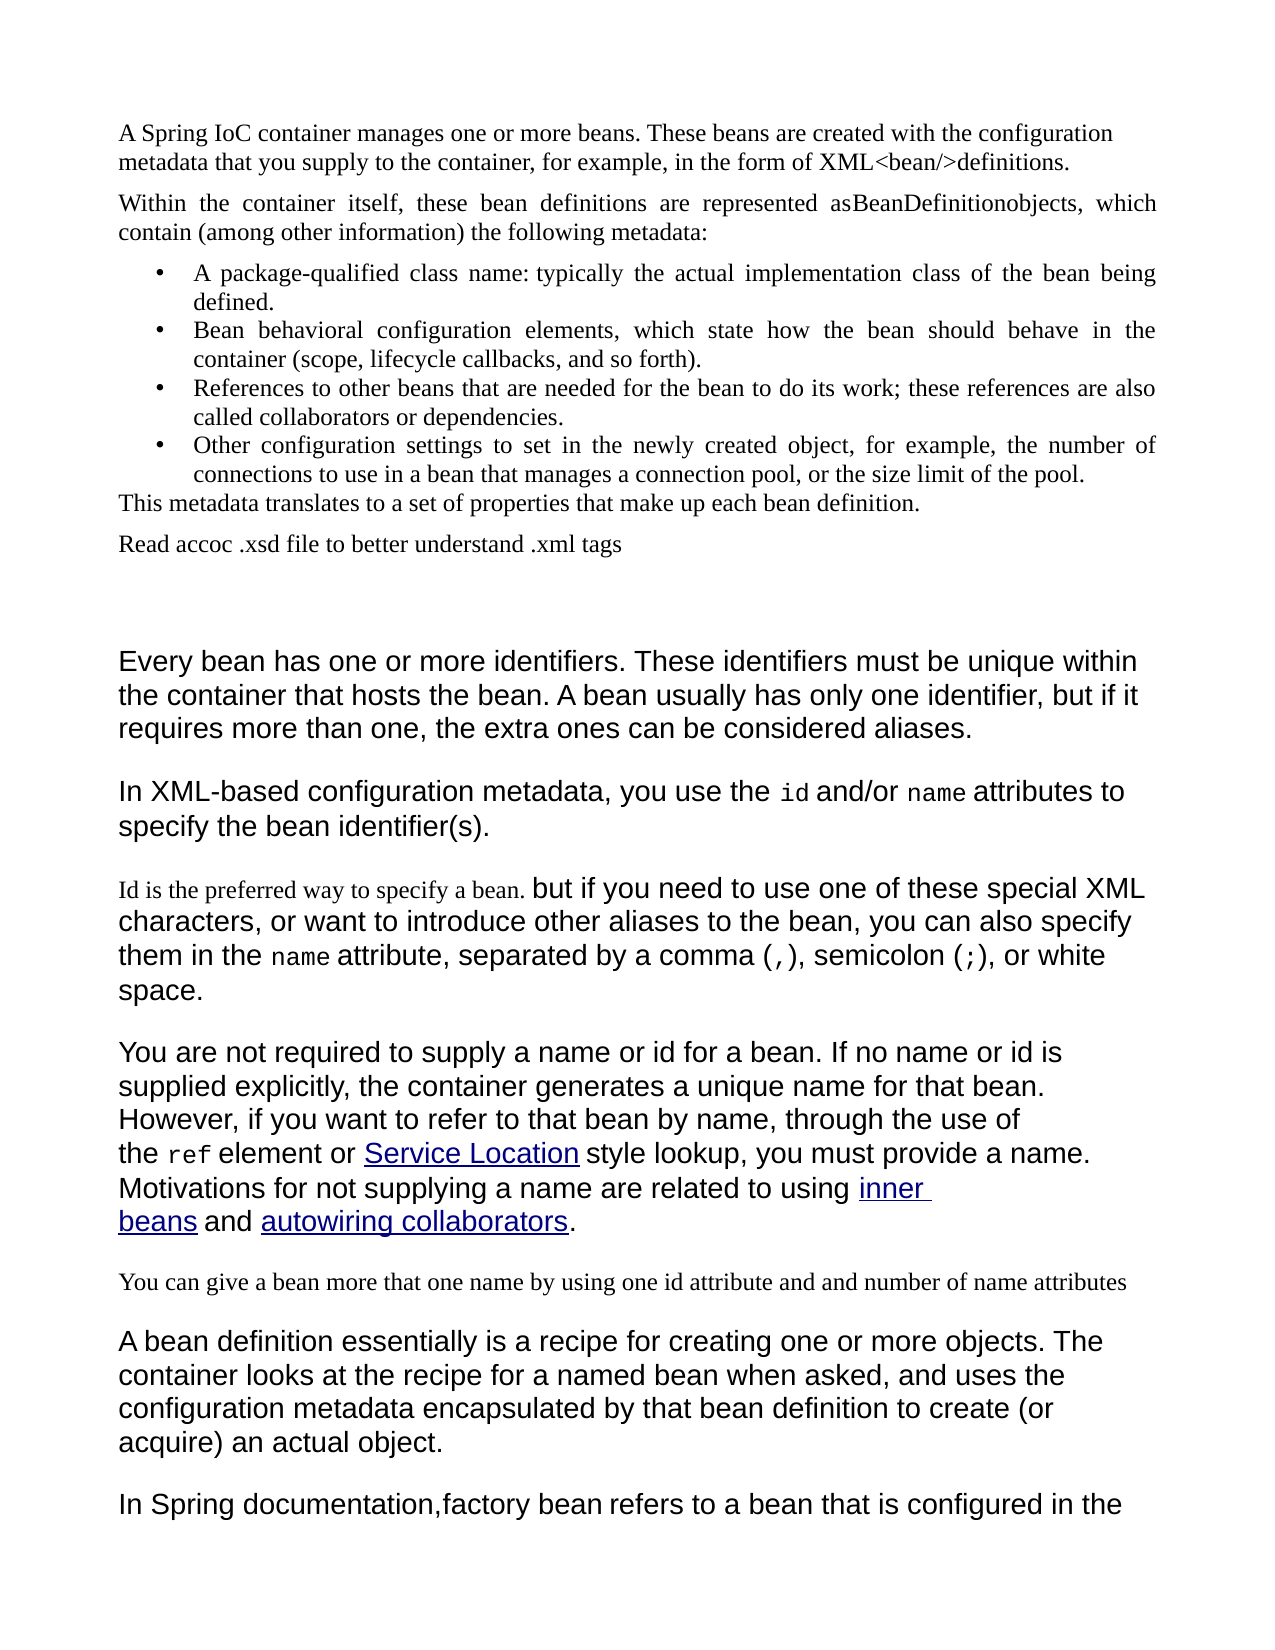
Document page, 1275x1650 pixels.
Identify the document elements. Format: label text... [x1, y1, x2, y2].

text Within the container itself, these bean definitions are represented asBeanDefinitionobjects, which contain (among other information) the following metadata: [118, 188, 1157, 246]
text You can give a bean more that one name by using one id attribute and and number of name attributes [118, 1267, 1157, 1295]
list Other configuration settings to set in the newly created object, for example, the number of connections to use in a bean that manages a connection pool, or the size limit of the pool. [156, 431, 1157, 488]
text A bean definition essentially is a recipe for creating one or more objects. The container looks at the recipe for a named bean when asked, and uses the configuration metadata encapsulated by that bean definition to create (or acquire) an actual object. [118, 1324, 1157, 1458]
list Bean behavioral configuration elements, which state how the bean should behave in the container (scope, lifecycle callbacks, and so forth). [156, 316, 1157, 373]
text This metadata translates to a set of properties that make up each bean definition. [118, 488, 1157, 517]
text Id is the preferred way to specify a bean. but if you need to use one of these special XML characters, or want to introduce other aliases to the bean, you can also specify them in the name attribute, separated by a comma (,), semicolon (;), or white space. [118, 871, 1157, 1006]
list A package-qualified class name: typically the actual implementation class of the bean being defined. [156, 258, 1157, 316]
text In XML-based configuration metadata, you use the id and/or name attributes to specify the bean identifier(s). [118, 774, 1157, 842]
text In Spring documentation,factory bean refers to a bean that is configured in the [118, 1487, 1157, 1521]
text Read accoc .xsd file to better understand .xml tags [118, 529, 1157, 558]
text You are not required to supply a name or id for a bean. If no name or id is supplied explicitly, the container generates a unique name for that bean. However, if you want to refer to that bean by name, through the use of the ref element or Service Location style lookup, you must provide a name. Motivations for not supplying a name are related to using inner beans and autowiring collaborators. [118, 1035, 1157, 1238]
text A Spring IoC container manages one or more beans. These beans are created with the configuration metadata that you supply to the container, for example, in the form of XML<bean/>definitions. [118, 118, 1157, 176]
text Every bean has one or more identifiers. These identifiers must be unique within the container that hosts the bean. A bean usually has only one identifier, but if it requires more than one, the extra ones can be considered aliases. [118, 644, 1157, 745]
list References to other beans that are needed for the bean to do its work; these references are also called collaborators or dependencies. [156, 373, 1157, 431]
